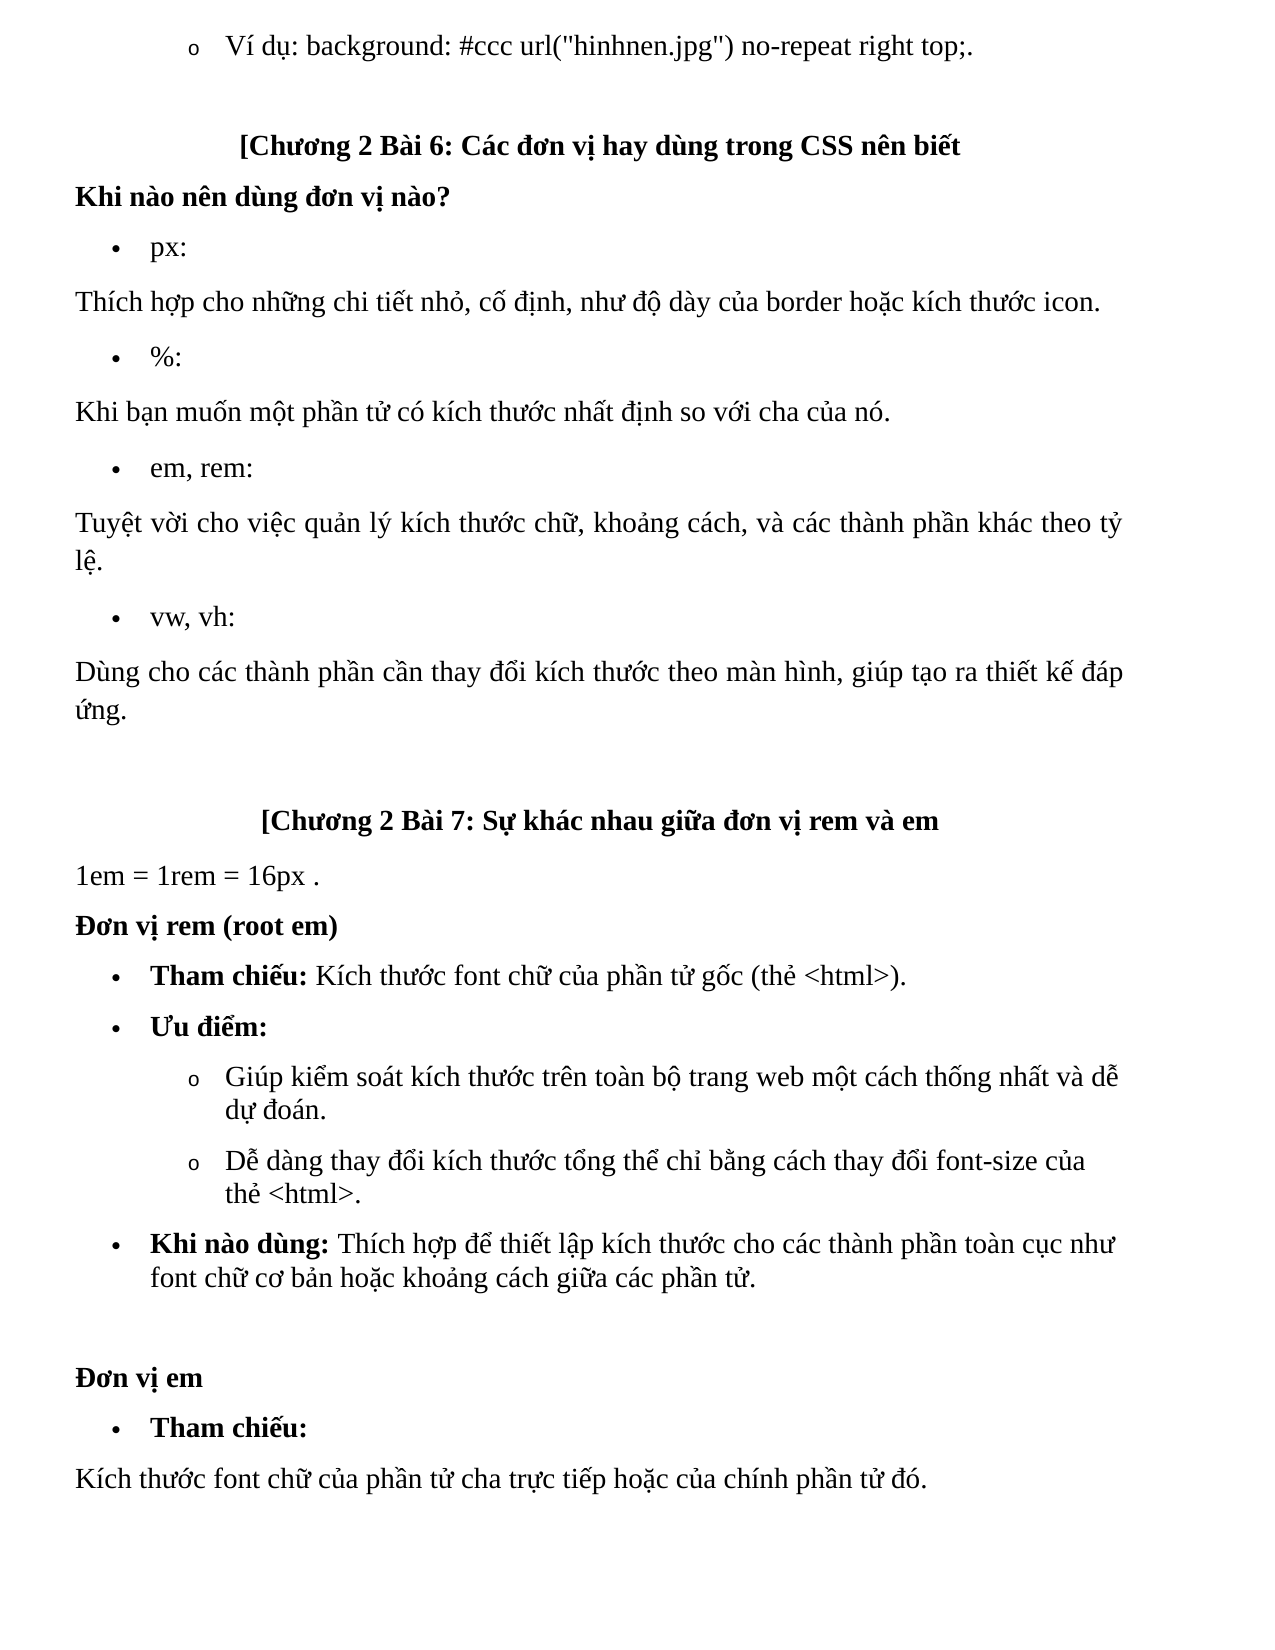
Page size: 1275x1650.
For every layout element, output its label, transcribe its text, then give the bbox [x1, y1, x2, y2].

list em, rem: [112, 450, 1125, 483]
text [Chương 2 Bài 6: Các đơn vị hay dùng trong CSS nên biết [75, 128, 1125, 162]
text Thích hợp cho những chi tiết nhỏ, cố định, như độ dày của border hoặc kích thước icon. [75, 284, 1125, 318]
text Đơn vị em [75, 1360, 1125, 1394]
list %: [112, 339, 1125, 373]
text Kích thước font chữ của phần tử cha trực tiếp hoặc của chính phần tử đó. [75, 1461, 1125, 1494]
list Tham chiếu: Kích thước font chữ của phần tử gốc (thẻ <html>). [112, 958, 1125, 992]
list Khi nào dùng: Thích hợp để thiết lập kích thước cho các thành phần toàn cục như font chữ cơ bản hoặc khoảng cách giữa các phần tử. [112, 1226, 1125, 1293]
text Đơn vị rem (root em) [75, 908, 1125, 942]
text Khi nào nên dùng đơn vị nào? [75, 179, 1125, 212]
text 1em = 1rem = 16px . [75, 858, 1125, 892]
text Khi bạn muốn một phần tử có kích thước nhất định so với cha của nó. [75, 394, 1125, 428]
list vw, vh: [112, 599, 1125, 632]
text Dùng cho các thành phần cần thay đổi kích thước theo màn hình, giúp tạo ra thiết kế đáp ứng. [75, 654, 1125, 726]
list Giúp kiểm soát kích thước trên toàn bộ trang web một cách thống nhất và dễ dự đoán. [187, 1059, 1125, 1126]
text [Chương 2 Bài 7: Sự khác nhau giữa đơn vị rem và em [75, 803, 1125, 836]
list Tham chiếu: [112, 1411, 1125, 1444]
list Ưu điểm: [112, 1009, 1125, 1042]
text Tuyệt vời cho việc quản lý kích thước chữ, khoảng cách, và các thành phần khác theo tỷ lệ. [75, 505, 1125, 577]
list Ví dụ: background: #ccc url("hinhnen.jpg") no-repeat right top;. [187, 28, 1125, 62]
list px: [112, 229, 1125, 262]
list Dễ dàng thay đổi kích thước tổng thể chỉ bằng cách thay đổi font-size của thẻ <html>. [187, 1143, 1125, 1210]
